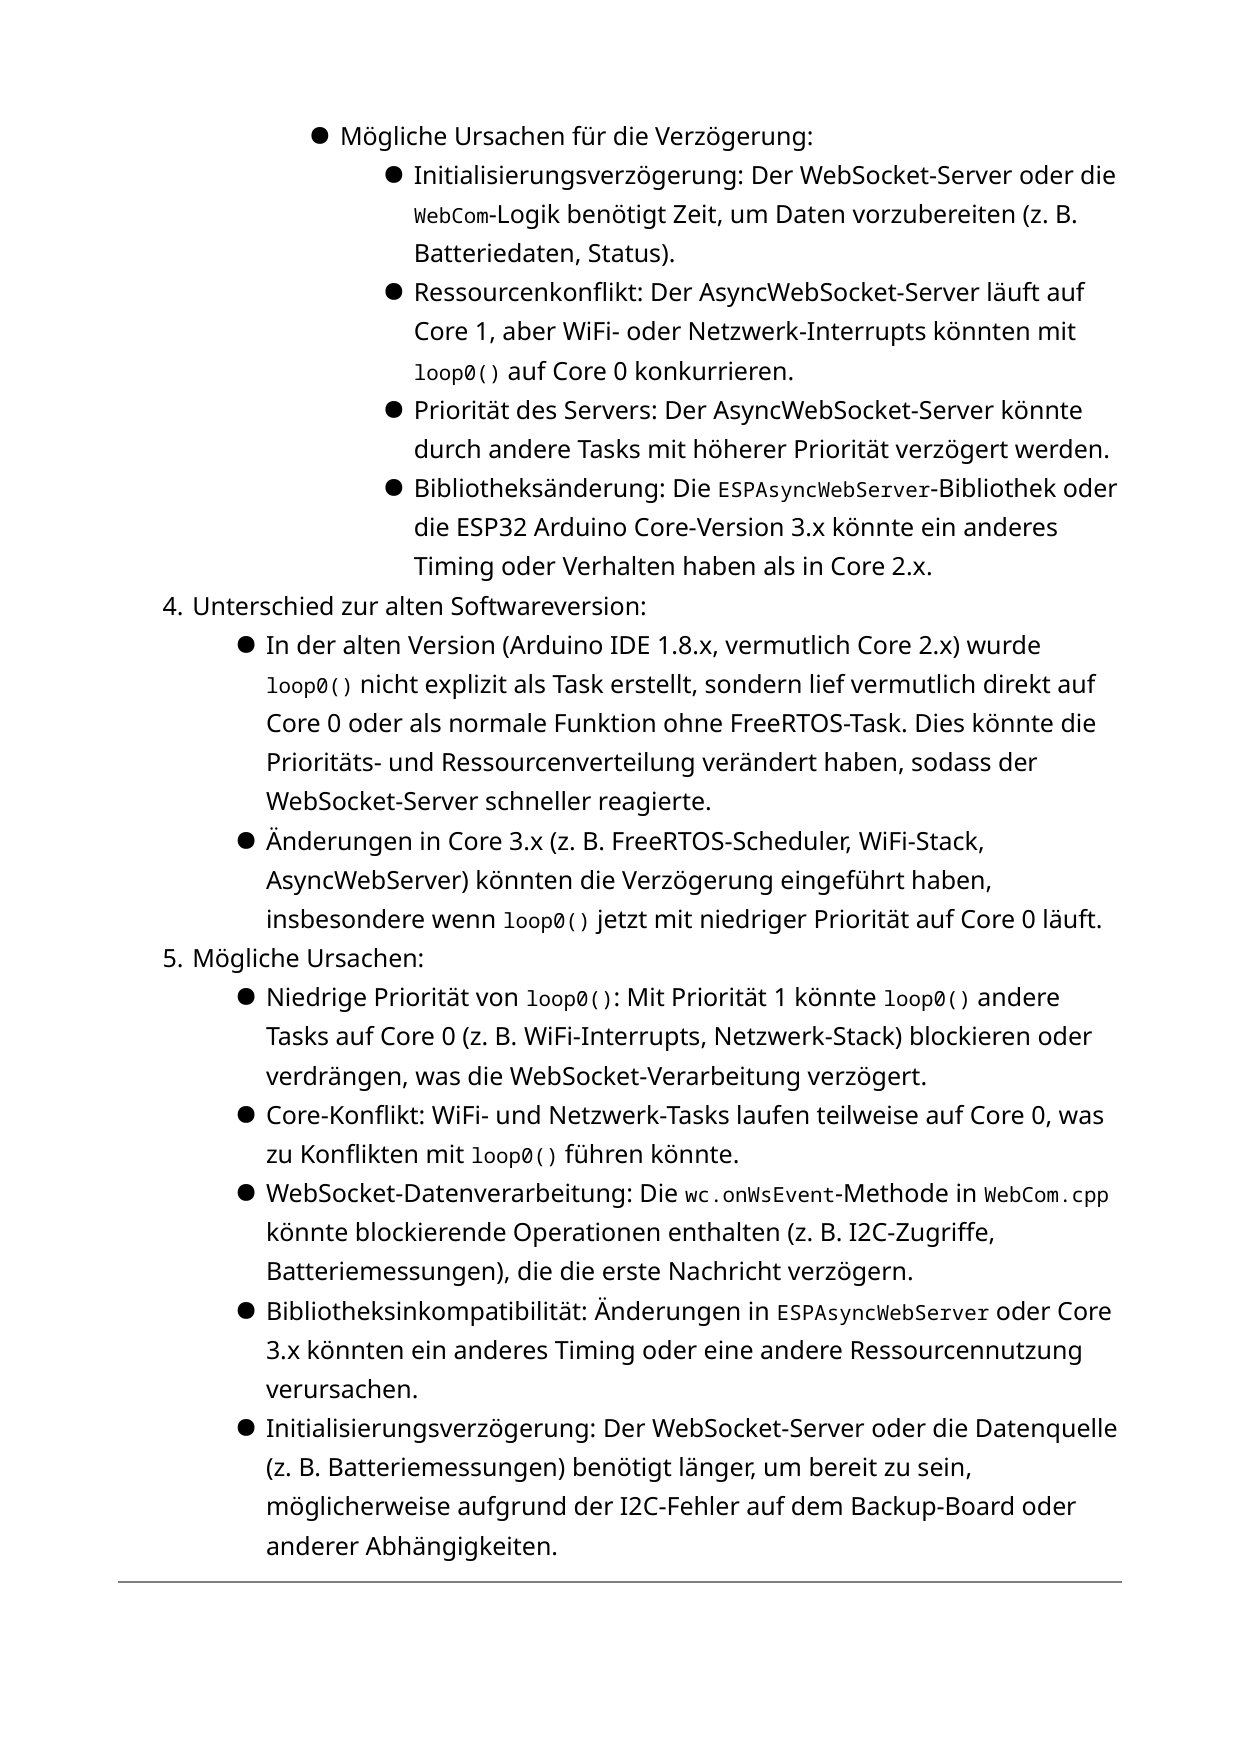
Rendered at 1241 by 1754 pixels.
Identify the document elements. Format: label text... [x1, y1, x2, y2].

list Mögliche Ursachen: [162, 941, 1122, 975]
list Bibliotheksänderung: Die ESPAsyncWebServer-Bibliothek oder die ESP32 Arduino Core-Version 3.x könnte ein anderes Timing oder Verhalten haben als in Core 2.x. [384, 471, 1122, 583]
list Ressourcenkonflikt: Der AsyncWebSocket-Server läuft auf Core 1, aber WiFi- oder Netzwerk-Interrupts könnten mit loop0() auf Core 0 konkurrieren. [384, 275, 1122, 387]
list Initialisierungsverzögerung: Der WebSocket-Server oder die Datenquelle (z. B. Batteriemessungen) benötigt länger, um bereit zu sein, möglicherweise aufgrund der I2C-Fehler auf dem Backup-Board oder anderer Abhängigkeiten. [236, 1411, 1122, 1562]
list Initialisierungsverzögerung: Der WebSocket-Server oder die WebCom-Logik benötigt Zeit, um Daten vorzubereiten (z. B. Batteriedaten, Status). [384, 157, 1122, 270]
list Niedrige Priorität von loop0(): Mit Priorität 1 könnte loop0() andere Tasks auf Core 0 (z. B. WiFi-Interrupts, Netzwerk-Stack) blockieren oder verdrängen, was die WebSocket-Verarbeitung verzögert. [236, 980, 1122, 1092]
list Mögliche Ursachen für die Verzögerung: [310, 118, 1122, 152]
list Unterschied zur alten Softwareversion: [162, 588, 1122, 622]
list Priorität des Servers: Der AsyncWebSocket-Server könnte durch andere Tasks mit höherer Priorität verzögert werden. [384, 392, 1122, 466]
list Bibliotheksinkompatibilität: Änderungen in ESPAsyncWebServer oder Core 3.x könnten ein anderes Timing oder eine andere Ressourcennutzung verursachen. [236, 1293, 1122, 1406]
list In der alten Version (Arduino IDE 1.8.x, vermutlich Core 2.x) wurde loop0() nicht explizit als Task erstellt, sondern lief vermutlich direkt auf Core 0 oder als normale Funktion ohne FreeRTOS-Task. Dies könnte die Prioritäts- und Ressourcenverteilung verändert haben, sodass der WebSocket-Server schneller reagierte. [236, 627, 1122, 818]
list WebSocket-Datenverarbeitung: Die wc.onWsEvent-Methode in WebCom.cpp könnte blockierende Operationen enthalten (z. B. I2C-Zugriffe, Batteriemessungen), die die erste Nachricht verzögern. [236, 1176, 1122, 1288]
list Core-Konflikt: WiFi- und Netzwerk-Tasks laufen teilweise auf Core 0, was zu Konflikten mit loop0() führen könnte. [236, 1097, 1122, 1171]
list Änderungen in Core 3.x (z. B. FreeRTOS-Scheduler, WiFi-Stack, AsyncWebServer) könnten die Verzögerung eingeführt haben, insbesondere wenn loop0() jetzt mit niedriger Priorität auf Core 0 läuft. [236, 823, 1122, 936]
